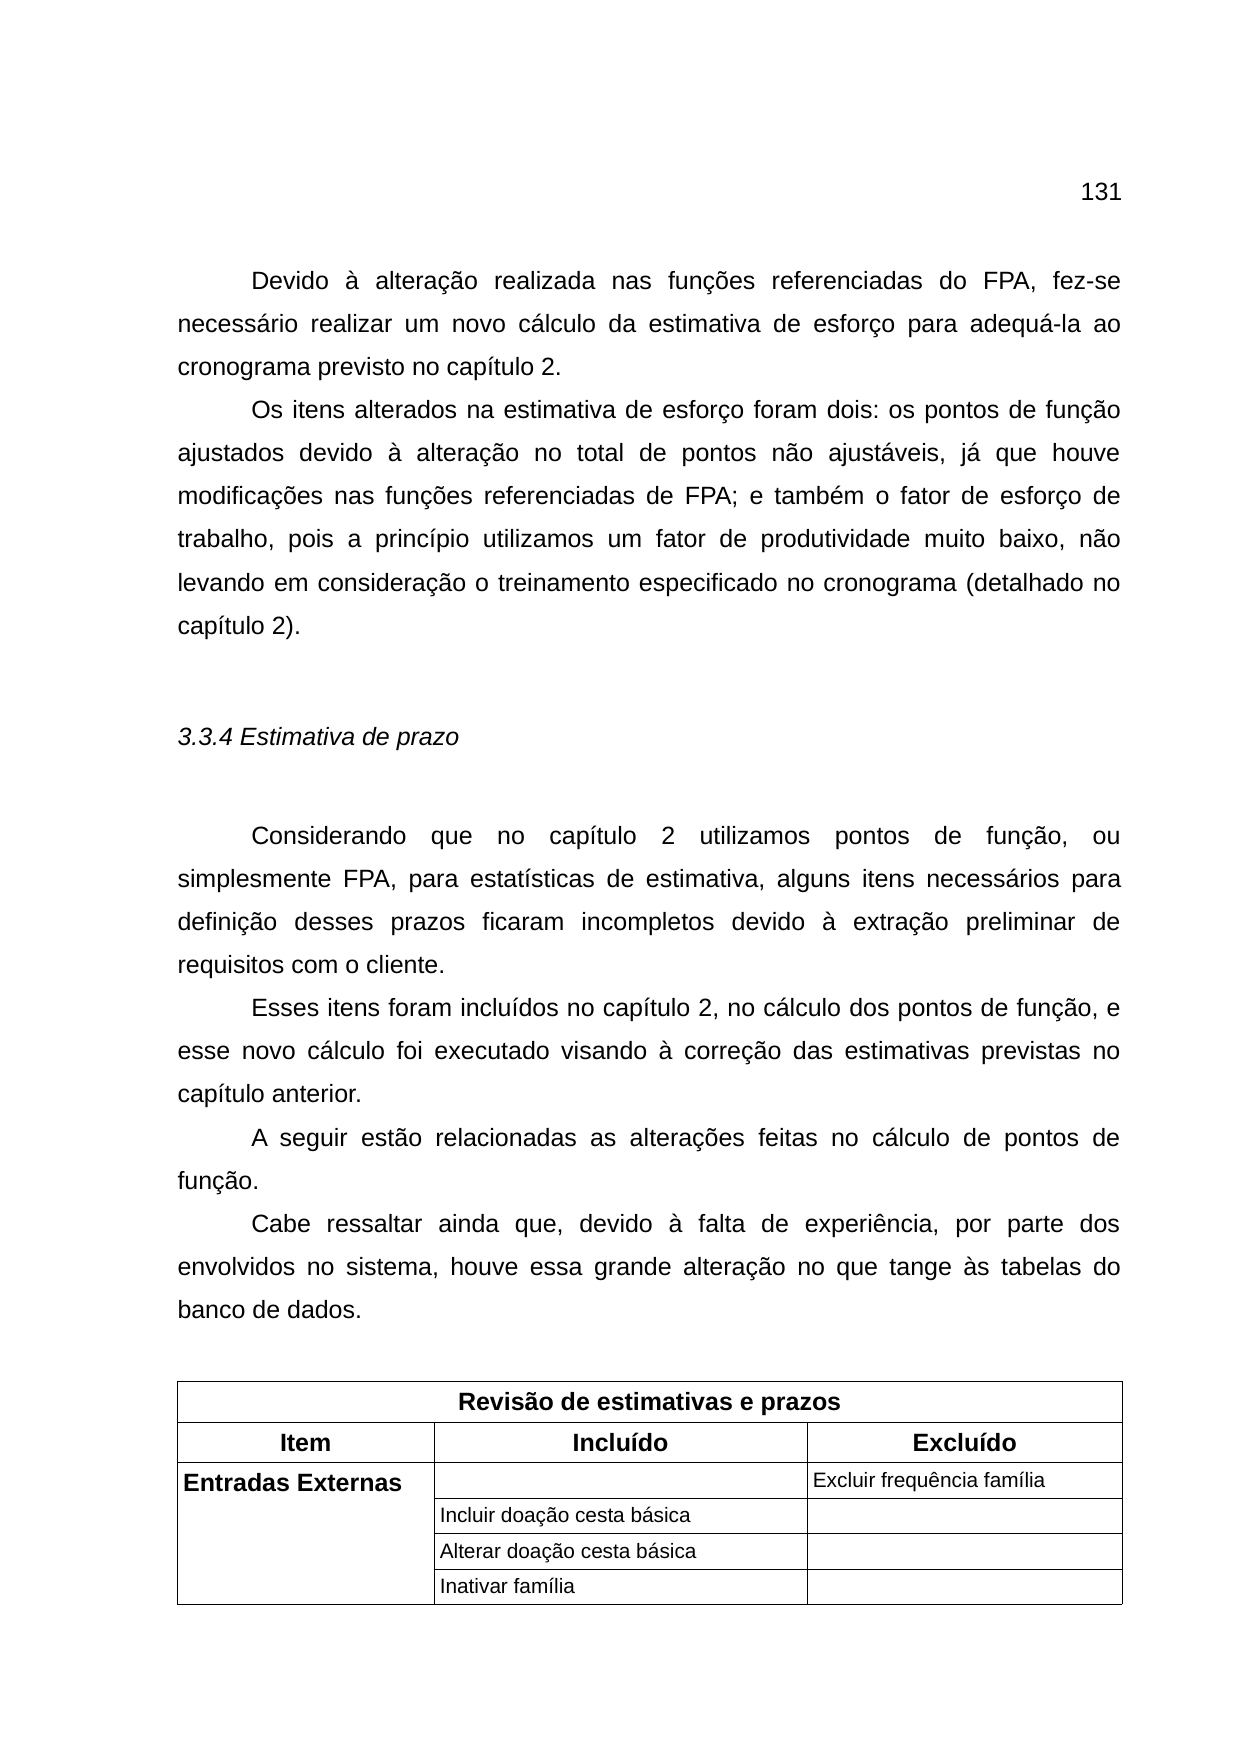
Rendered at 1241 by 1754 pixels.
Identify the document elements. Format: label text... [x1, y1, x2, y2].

table_cell Inativar família [435, 1570, 807, 1604]
subtitle 3.3.4 Estimativa de prazo [177, 722, 1122, 751]
table_cell Excluído [808, 1423, 1122, 1462]
table_cell [435, 1463, 807, 1497]
text Esses itens foram incluídos no capítulo 2, no cálculo dos pontos de função, e esse novo cálculo foi executado visando à correção das estimativas previstas no capítulo anterior. [177, 993, 1122, 1108]
table_cell Incluir doação cesta básica [435, 1499, 807, 1533]
text Cabe ressaltar ainda que, devido à falta de experiência, por parte dos envolvidos no sistema, houve essa grande alteração no que tange às tabelas do banco de dados. [177, 1209, 1122, 1324]
table_cell [808, 1499, 1122, 1533]
text Devido à alteração realizada nas funções referenciadas do FPA, fez-se necessário realizar um novo cálculo da estimativa de esforço para adequá-la ao cronograma previsto no capítulo 2. [177, 266, 1122, 381]
table_cell Item [178, 1423, 434, 1462]
text A seguir estão relacionadas as alterações feitas no cálculo de pontos de função. [177, 1123, 1122, 1194]
text Considerando que no capítulo 2 utilizamos pontos de função, ou simplesmente FPA, para estatísticas de estimativa, alguns itens necessários para definição desses prazos ficaram incompletos devido à extração preliminar de requisitos com o cliente. [177, 821, 1122, 979]
table_header Revisão de estimativas e prazos [178, 1382, 1122, 1422]
table_cell [808, 1570, 1122, 1604]
table_cell Incluído [435, 1423, 807, 1462]
text Os itens alterados na estimativa de esforço foram dois: os pontos de função ajustados devido à alteração no total de pontos não ajustáveis, já que houve modificações nas funções referenciadas de FPA; e também o fator de esforço de trabalho, pois a princípio utilizamos um fator de produtividade muito baixo, não levando em consideração o treinamento especificado no cronograma (detalhado no capítulo 2). [177, 395, 1122, 639]
table_cell Entradas Externas [178, 1463, 434, 1604]
table_cell [808, 1534, 1122, 1568]
table_cell Alterar doação cesta básica [435, 1534, 807, 1568]
table_cell Excluir frequência família [808, 1463, 1122, 1497]
